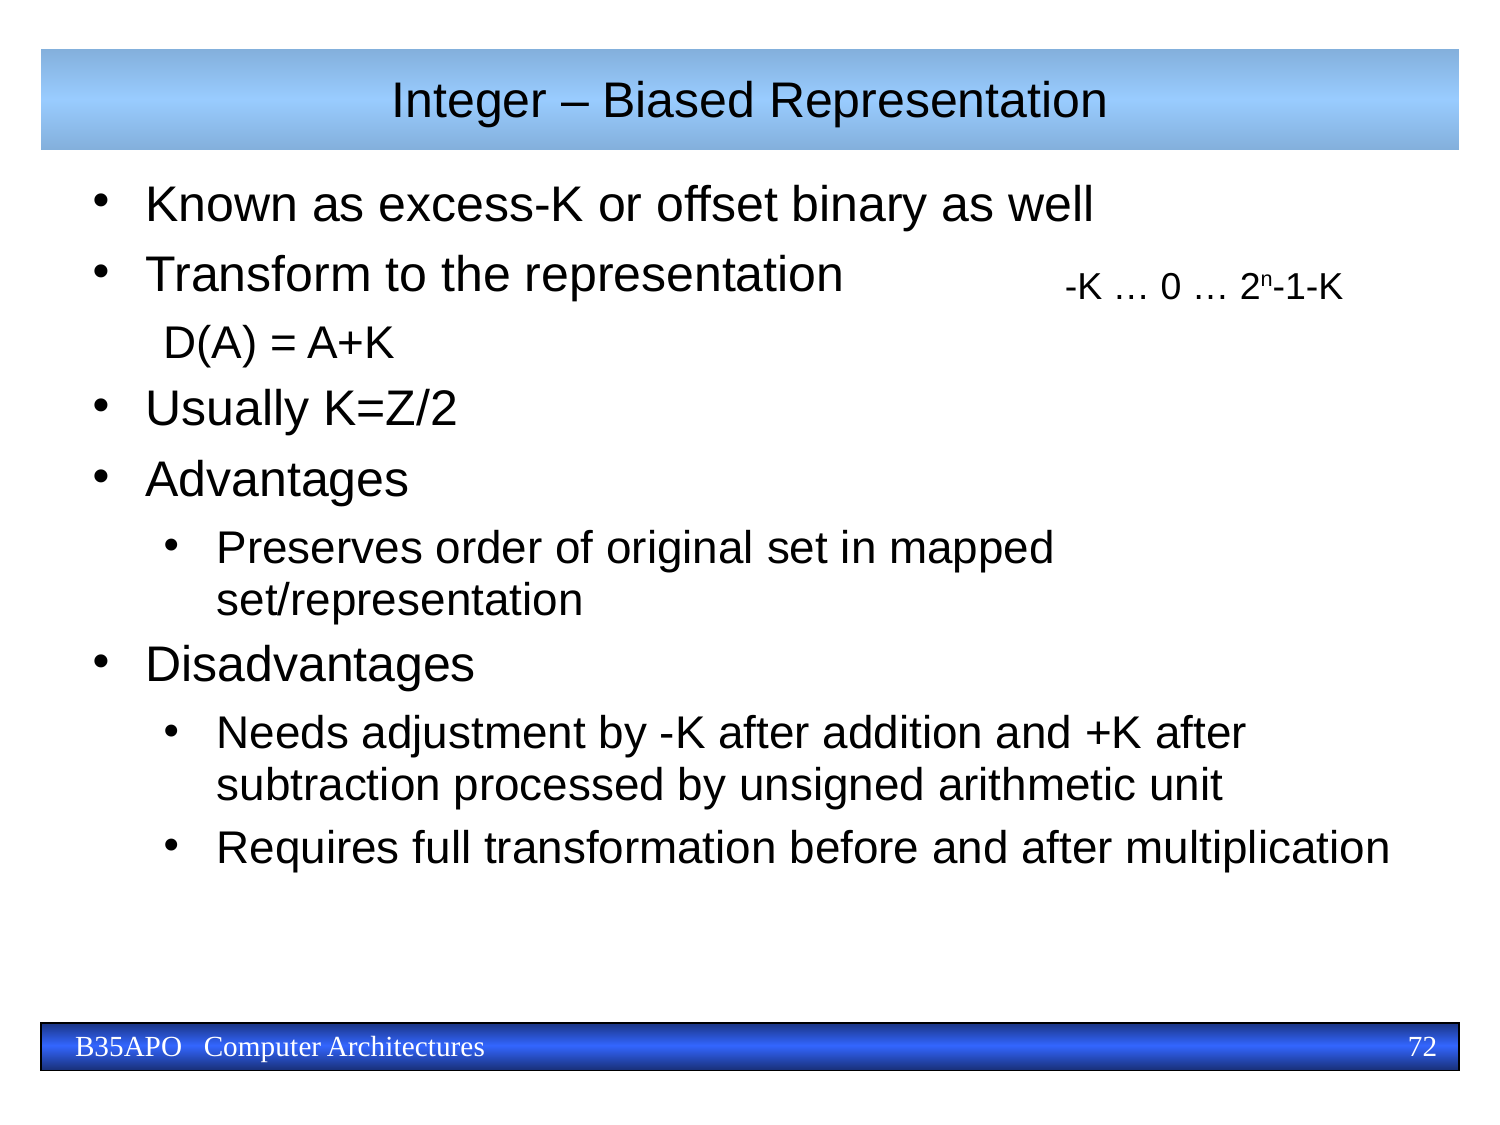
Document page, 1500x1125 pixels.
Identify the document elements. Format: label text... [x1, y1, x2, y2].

title Integer – Biased Representation [41, 49, 1459, 150]
list Known as excess-K or offset binary as well Transform to the representation D(A) = A+K Usually K=Z/2 Advantages Preserves order of original set in mapped set/representation Disadvantages Needs adjustment by -K after addition and +K after subtraction processed by unsigned arithmetic unit Requires full transformation before and after multiplication [75, 172, 1426, 915]
text_box -K … 0 … 2n-1-K [1049, 255, 1406, 313]
